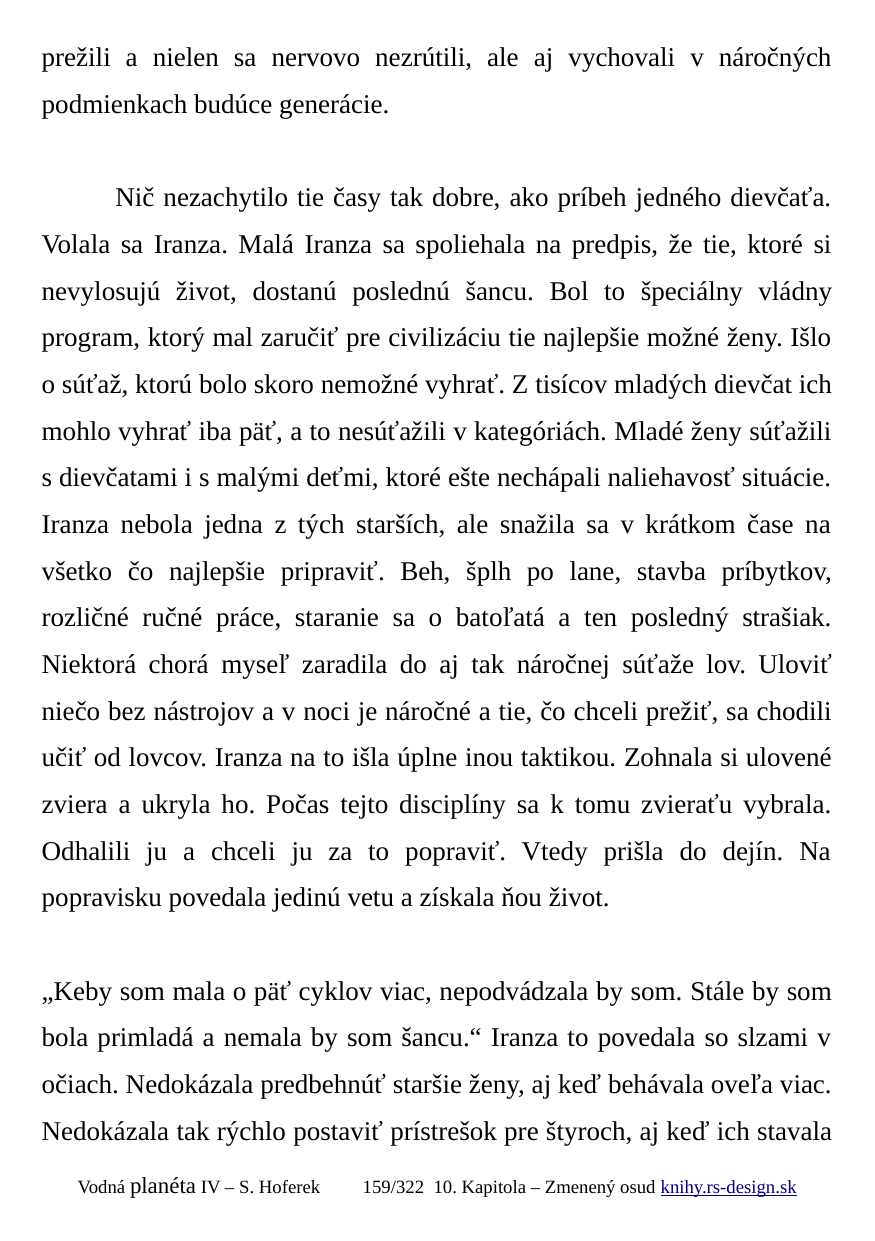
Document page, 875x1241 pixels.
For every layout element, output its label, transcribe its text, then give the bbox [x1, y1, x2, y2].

text prežili a nielen sa nervovo nezrútili, ale aj vychovali v náročných podmienkach budúce generácie. [41, 41, 833, 119]
text Nič nezachytilo tie časy tak dobre, ako príbeh jedného dievčaťa. Volala sa Iranza. Malá Iranza sa spoliehala na predpis, že tie, ktoré si nevylosujú život, dostanú poslednú šancu. Bol to špeciálny vládny program, ktorý mal zaručiť pre civilizáciu tie najlepšie možné ženy. Išlo o súťaž, ktorú bolo skoro nemožné vyhrať. Z tisícov mladých dievčat ich mohlo vyhrať iba päť, a to nesúťažili v kategóriách. Mladé ženy súťažili s dievčatami i s malými deťmi, ktoré ešte nechápali naliehavosť situácie. Iranza nebola jedna z tých starších, ale snažila sa v krátkom čase na všetko čo najlepšie pripraviť. Beh, šplh po lane, stavba príbytkov, rozličné ručné práce, staranie sa o batoľatá a ten posledný strašiak. Niektorá chorá myseľ zaradila do aj tak náročnej súťaže lov. Uloviť niečo bez nástrojov a v noci je náročné a tie, čo chceli prežiť, sa chodili učiť od lovcov. Iranza na to išla úplne inou taktikou. Zohnala si ulovené zviera a ukryla ho. Počas tejto disciplíny sa k tomu zvieraťu vybrala. Odhalili ju a chceli ju za to popraviť. Vtedy prišla do dejín. Na popravisku povedala jedinú vetu a získala ňou život. [41, 181, 833, 912]
text „Keby som mala o päť cyklov viac, nepodvádzala by som. Stále by som bola primladá a nemala by som šancu.“ Iranza to povedala so slzami v očiach. Nedokázala predbehnúť staršie ženy, aj keď behávala oveľa viac. Nedokázala tak rýchlo postaviť prístrešok pre štyroch, aj keď ich stavala [41, 975, 833, 1146]
